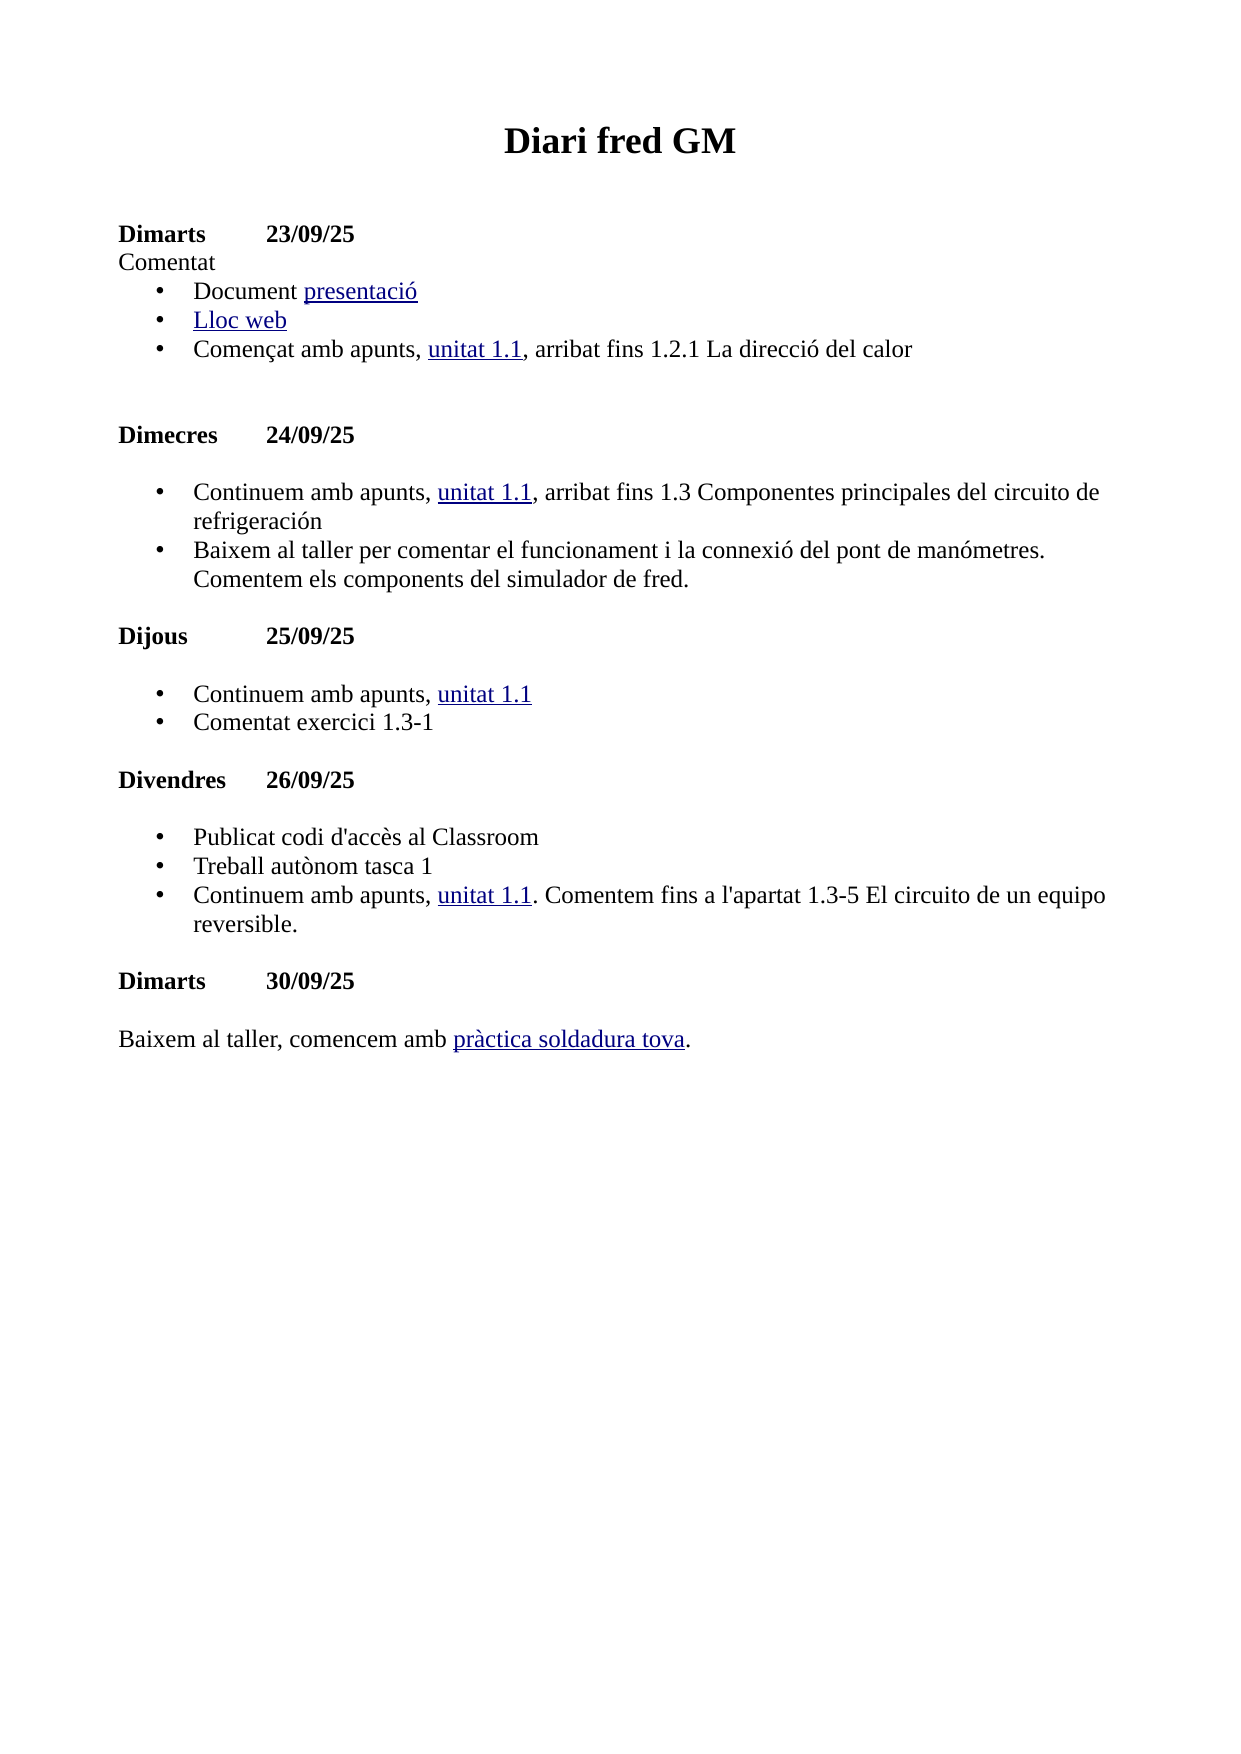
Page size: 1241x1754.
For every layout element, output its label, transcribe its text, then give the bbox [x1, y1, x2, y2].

text Comentat [118, 247, 1122, 276]
list Lloc web [156, 305, 1122, 334]
list Document presentació [156, 276, 1122, 305]
list Començat amb apunts, unitat 1.1, arribat fins 1.2.1 La direcció del calor [156, 334, 1122, 362]
text Dijous 25/09/25 [118, 621, 1122, 650]
list Continuem amb apunts, unitat 1.1, arribat fins 1.3 Componentes principales del circuito de refrigeración [156, 477, 1122, 535]
list Continuem amb apunts, unitat 1.1 [156, 679, 1122, 707]
text Baixem al taller, comencem amb pràctica soldadura tova. [118, 1024, 1122, 1052]
list Publicat codi d'accès al Classroom [156, 822, 1122, 851]
text Dimarts 30/09/25 [118, 966, 1122, 995]
list Continuem amb apunts, unitat 1.1. Comentem fins a l'apartat 1.3-5 El circuito de un equipo reversible. [156, 880, 1122, 937]
list Baixem al taller per comentar el funcionament i la connexió del pont de manómetres. Comentem els components del simulador de fred. [156, 535, 1122, 592]
text Dimecres 24/09/25 [118, 420, 1122, 449]
list Treball autònom tasca 1 [156, 851, 1122, 880]
text Dimarts 23/09/25 [118, 219, 1122, 247]
list Comentat exercici 1.3-1 [156, 707, 1122, 736]
text Diari fred GM [118, 118, 1122, 161]
text Divendres 26/09/25 [118, 765, 1122, 794]
